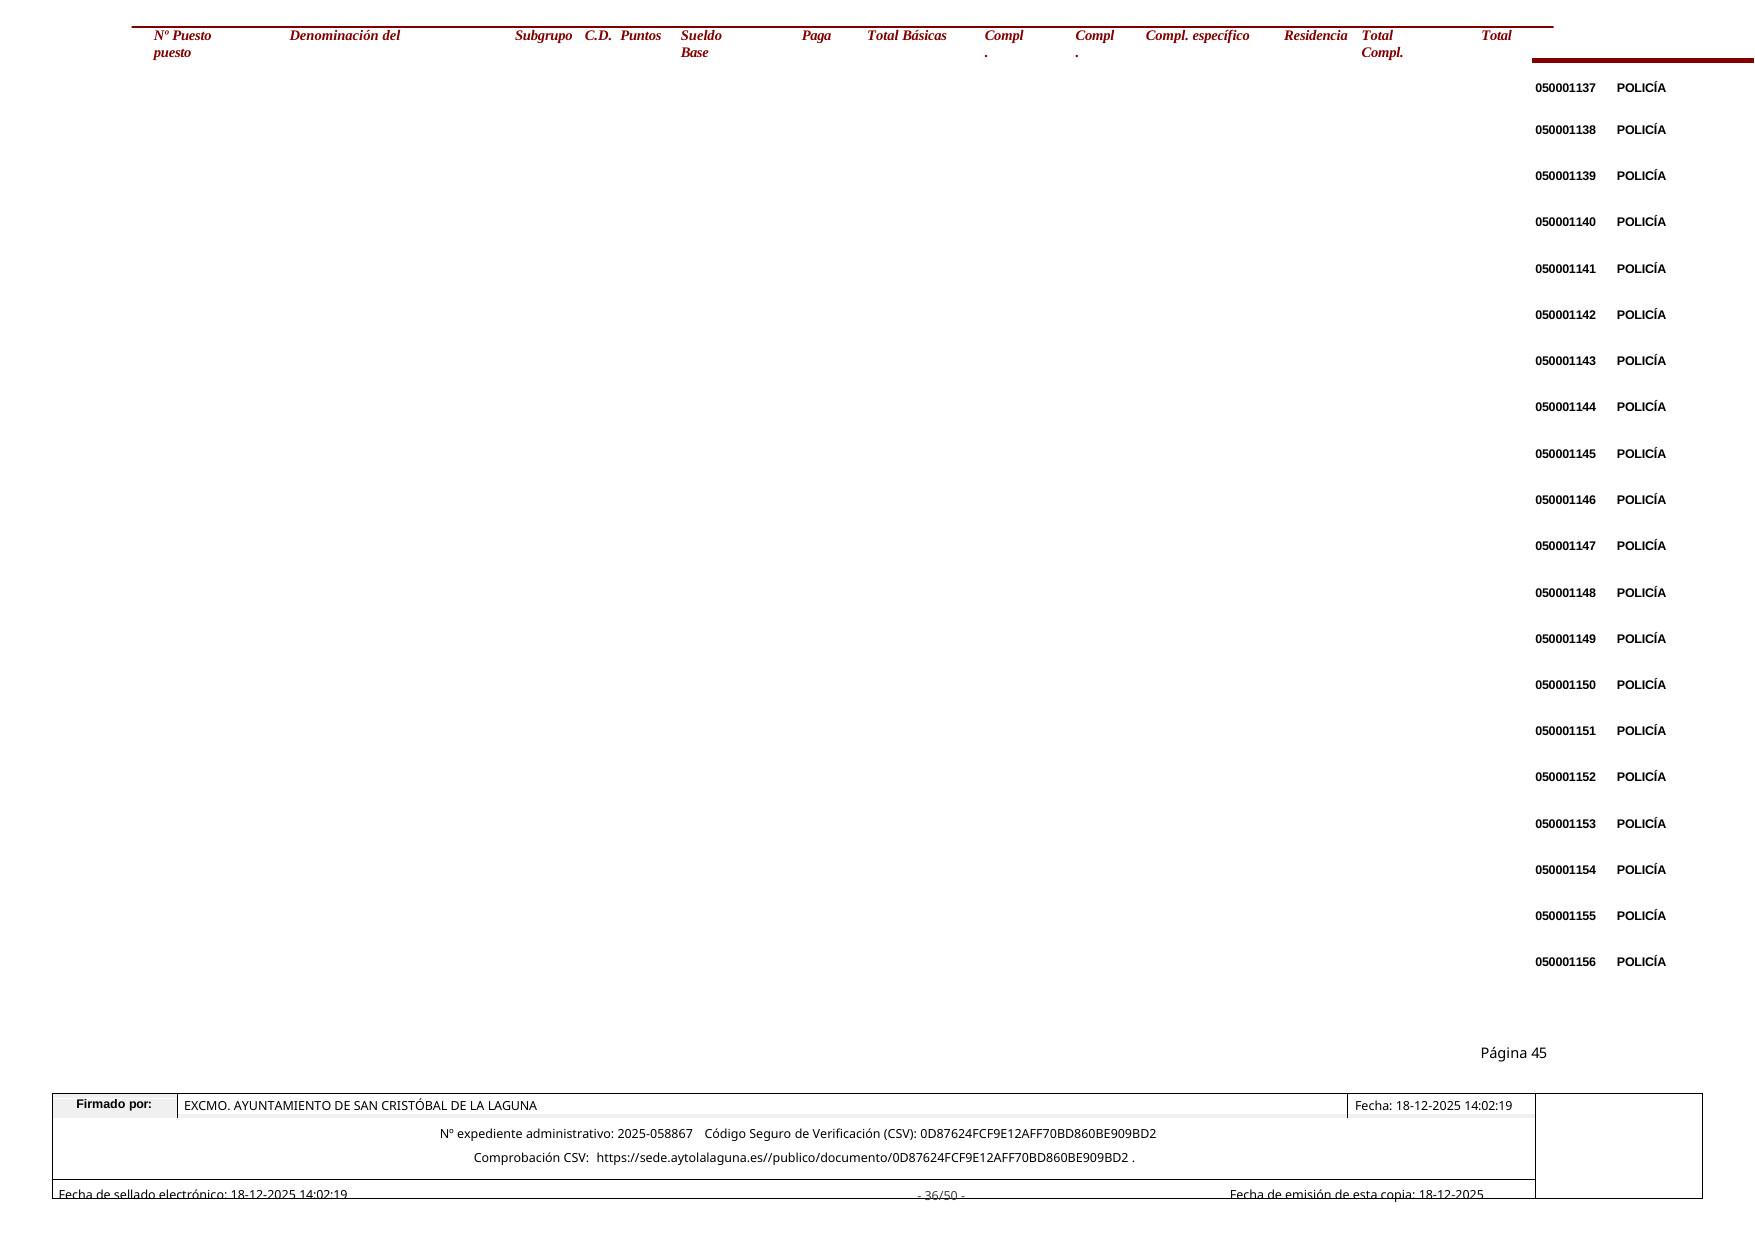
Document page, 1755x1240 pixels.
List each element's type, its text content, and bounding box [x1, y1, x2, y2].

table_cell 050001147 [1532, 524, 1607, 570]
table_cell POLICÍA [1607, 200, 1754, 246]
table_cell 050001150 [1532, 663, 1607, 709]
table_cell POLICÍA [1607, 385, 1754, 431]
text Compl. [1075, 28, 1119, 61]
table_cell POLICÍA [1607, 940, 1754, 972]
table_cell POLICÍA [1607, 154, 1754, 200]
table_cell POLICÍA [1607, 431, 1754, 478]
table_cell POLICÍA [1607, 894, 1754, 940]
text Nº Puesto Denominación del puesto [153, 28, 442, 61]
table_cell POLICÍA [1607, 524, 1754, 570]
text Sueldo Base [681, 28, 755, 61]
text Compl. específico [1146, 28, 1252, 44]
table_cell POLICÍA [1607, 293, 1754, 339]
table_cell 050001152 [1532, 755, 1607, 801]
table_cell 050001144 [1532, 385, 1607, 431]
table_cell 050001143 [1532, 339, 1607, 385]
table_header [1532, 44, 1754, 58]
table_cell 050001138 [1532, 108, 1607, 154]
table_cell 050001149 [1532, 616, 1607, 663]
table_cell POLICÍA [1607, 848, 1754, 894]
table_cell POLICÍA [1607, 246, 1754, 293]
text Total Compl. [1361, 28, 1440, 61]
table_cell POLICÍA [1607, 755, 1754, 801]
table_cell POLICÍA [1607, 663, 1754, 709]
table_cell 050001140 [1532, 200, 1607, 246]
text Total [1481, 27, 1710, 44]
table_cell 050001154 [1532, 848, 1607, 894]
table_cell POLICÍA [1607, 478, 1754, 524]
table_cell POLICÍA [1607, 108, 1754, 154]
text Residencia [1284, 28, 1350, 44]
text Total Básicas [867, 28, 948, 44]
table_cell 050001155 [1532, 894, 1607, 940]
table_cell 050001156 [1532, 940, 1607, 972]
table_cell 050001141 [1532, 246, 1607, 293]
table_cell POLICÍA [1607, 339, 1754, 385]
text C.D. Puntos [584, 28, 663, 44]
table_cell POLICÍA [1607, 709, 1754, 755]
text Compl. [984, 28, 1028, 61]
table_cell 050001153 [1532, 801, 1607, 848]
table_cell POLICÍA [1607, 616, 1754, 663]
table_cell 050001145 [1532, 431, 1607, 478]
table_cell POLICÍA [1607, 570, 1754, 616]
table_cell 050001139 [1532, 154, 1607, 200]
text Subgrupo [515, 28, 574, 44]
table_cell 050001146 [1532, 478, 1607, 524]
table_cell 050001142 [1532, 293, 1607, 339]
table_cell 050001148 [1532, 570, 1607, 616]
table_cell POLICÍA [1607, 801, 1754, 848]
table_cell 050001151 [1532, 709, 1607, 755]
table_cell 050001137 [1532, 63, 1607, 108]
table_cell POLICÍA [1607, 63, 1754, 108]
text Paga [802, 28, 833, 44]
